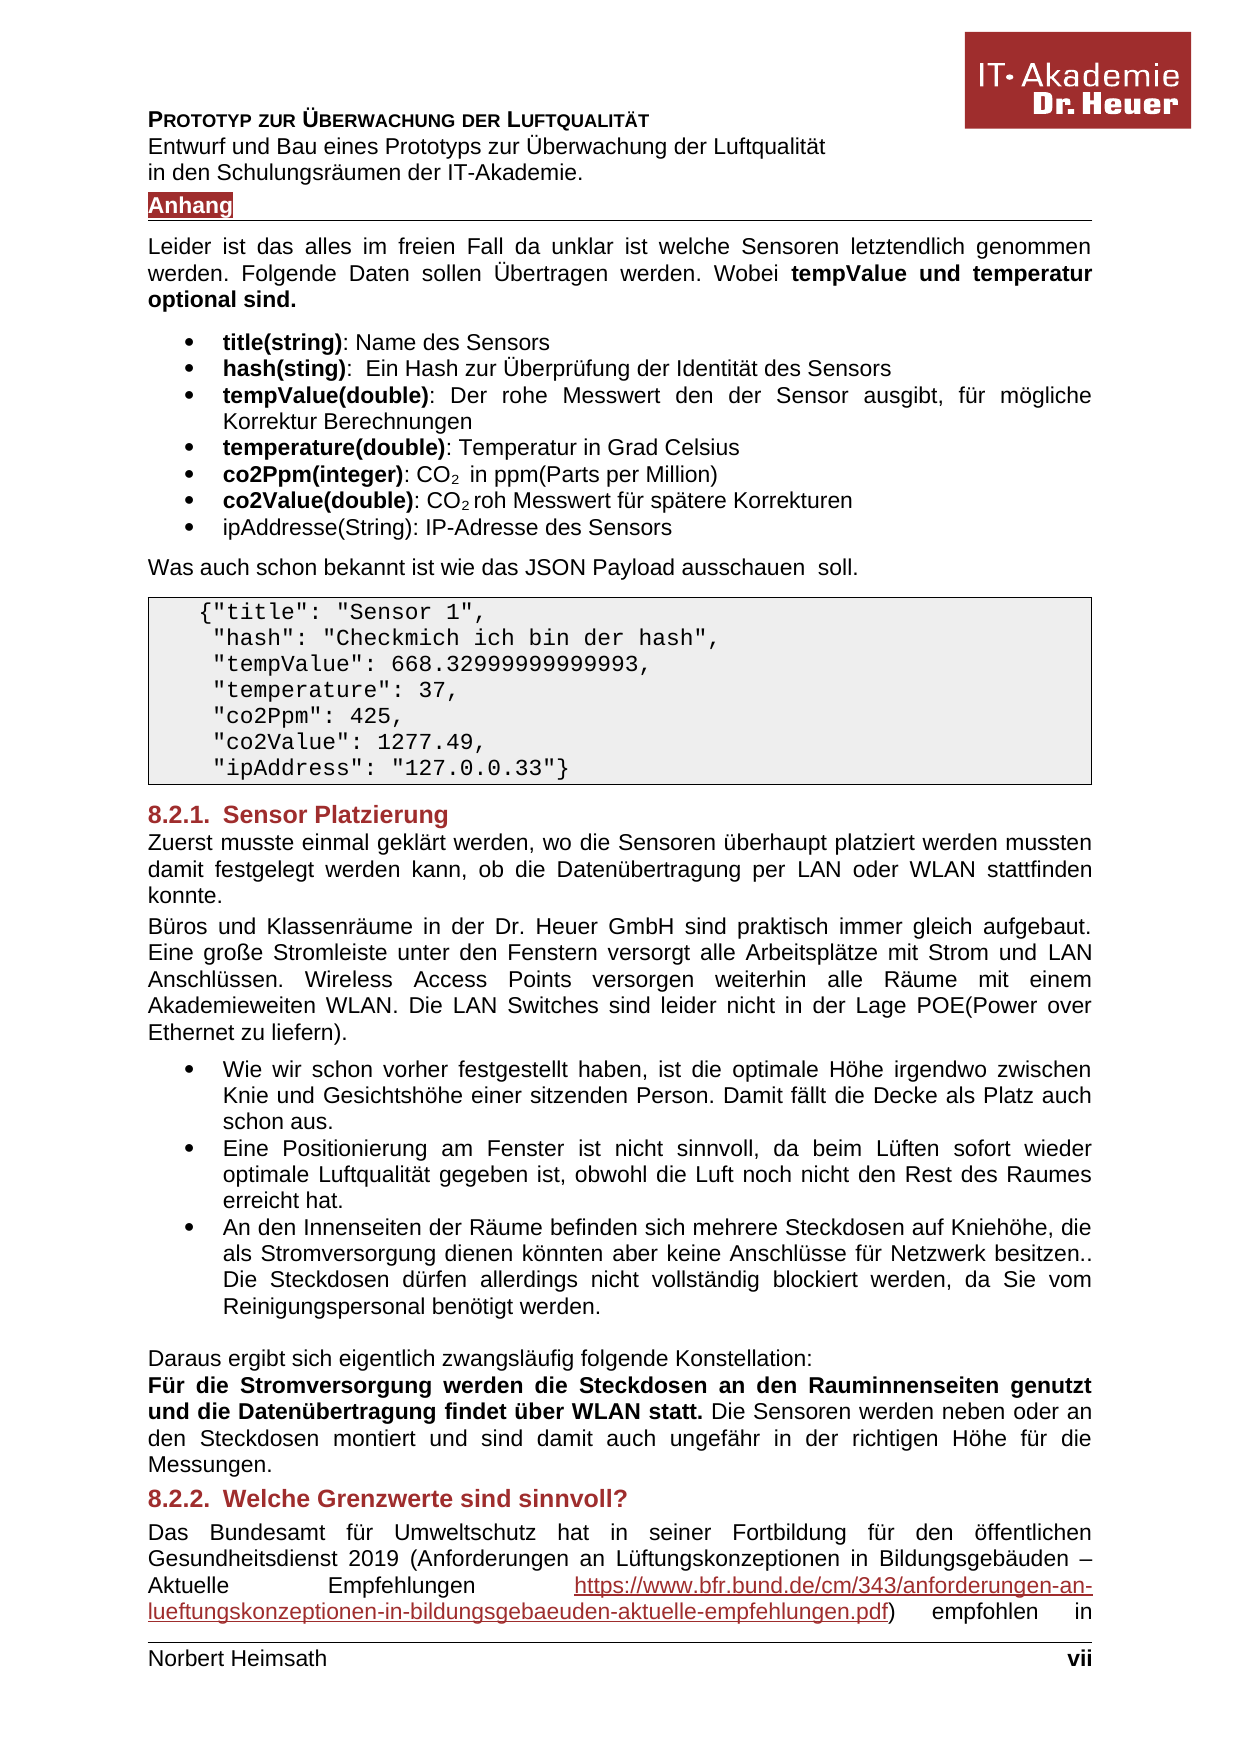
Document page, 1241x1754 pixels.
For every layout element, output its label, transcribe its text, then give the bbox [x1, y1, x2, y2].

list "ipAddress": "127.0.0.33"} [149, 753, 1091, 784]
list Eine Positionierung am Fenster ist nicht sinnvoll, da beim Lüften sofort wieder optimale Luftqualität gegeben ist, obwohl die Luft noch nicht den Rest des Raumes erreicht hat. [185, 1134, 1092, 1214]
list temperature(double): Temperatur in Grad Celsius [185, 434, 1092, 461]
list tempValue(double): Der rohe Messwert den der Sensor ausgibt, für mögliche Korrektur Berechnungen [185, 382, 1092, 434]
text Das Bundesamt für Umweltschutz hat in seiner Fortbildung für den öffentlichen Gesundheitsdienst 2019 (Anforderungen an Lüftungskonzeptionen in Bildungsgebäuden – Aktuelle Empfehlungen https://www.bfr.bund.de/cm/343/anforderungen-an-lueftungskonzeptionen-in-bildungsgebaeuden-aktuelle-empfehlungen.pdf) empfohlen in [148, 1519, 1092, 1624]
list {"title": "Sensor 1", [149, 598, 1091, 623]
subtitle Sensor Platzierung [148, 800, 1092, 829]
list Wie wir schon vorher festgestellt haben, ist die optimale Höhe irgendwo zwischen Knie und Gesichtshöhe einer sitzenden Person. Damit fällt die Decke als Platz auch schon aus. [185, 1056, 1092, 1134]
text Leider ist das alles im freien Fall da unklar ist welche Sensoren letztendlich genommen werden. Folgende Daten sollen Übertragen werden. Wobei tempValue und temperatur optional sind. [148, 233, 1092, 312]
list Für die Stromversorgung werden die Steckdosen an den Rauminnenseiten genutzt und die Datenübertragung findet über WLAN statt. Die Sensoren werden neben oder an den Steckdosen montiert und sind damit auch ungefähr in der richtigen Höhe für die Messungen. [148, 1372, 1092, 1477]
list "hash": "Checkmich ich bin der hash", [149, 623, 1091, 649]
text Was auch schon bekannt ist wie das JSON Payload ausschauen soll. [148, 554, 1092, 581]
list "tempValue": 668.32999999999993, [149, 649, 1091, 675]
list An den Innenseiten der Räume befinden sich mehrere Steckdosen auf Kniehöhe, die als Stromversorgung dienen könnten aber keine Anschlüsse für Netzwerk besitzen.. Die Steckdosen dürfen allerdings nicht vollständig blockiert werden, da Sie vom Reinigungspersonal benötigt werden. [185, 1214, 1092, 1319]
list hash(sting): Ein Hash zur Überprüfung der Identität des Sensors [185, 355, 1092, 382]
text Zuerst musste einmal geklärt werden, wo die Sensoren überhaupt platziert werden mussten damit festgelegt werden kann, ob die Datenübertragung per LAN oder WLAN stattfinden konnte. [148, 829, 1092, 908]
subtitle Welche Grenzwerte sind sinnvoll? [148, 1484, 1092, 1512]
list "co2Ppm": 425, [149, 701, 1091, 727]
list "co2Value": 1277.49, [149, 727, 1091, 753]
list co2Ppm(integer): CO₂ in ppm(Parts per Million) [185, 461, 1092, 487]
text Büros und Klassenräume in der Dr. Heuer GmbH sind praktisch immer gleich aufgebaut. Eine große Stromleiste unter den Fenstern versorgt alle Arbeitsplätze mit Strom und LAN Anschlüssen. Wireless Access Points versorgen weiterhin alle Räume mit einem Akademieweiten WLAN. Die LAN Switches sind leider nicht in der Lage POE(Power over Ethernet zu liefern). [148, 913, 1092, 1045]
list Daraus ergibt sich eigentlich zwangsläufig folgende Konstellation: [148, 1319, 1092, 1372]
list title(string): Name des Sensors [185, 329, 1092, 355]
list co2Value(double): CO₂ roh Messwert für spätere Korrekturen [185, 487, 1092, 513]
list ipAddresse(String): IP-Adresse des Sensors [185, 513, 1092, 540]
list "temperature": 37, [149, 675, 1091, 701]
